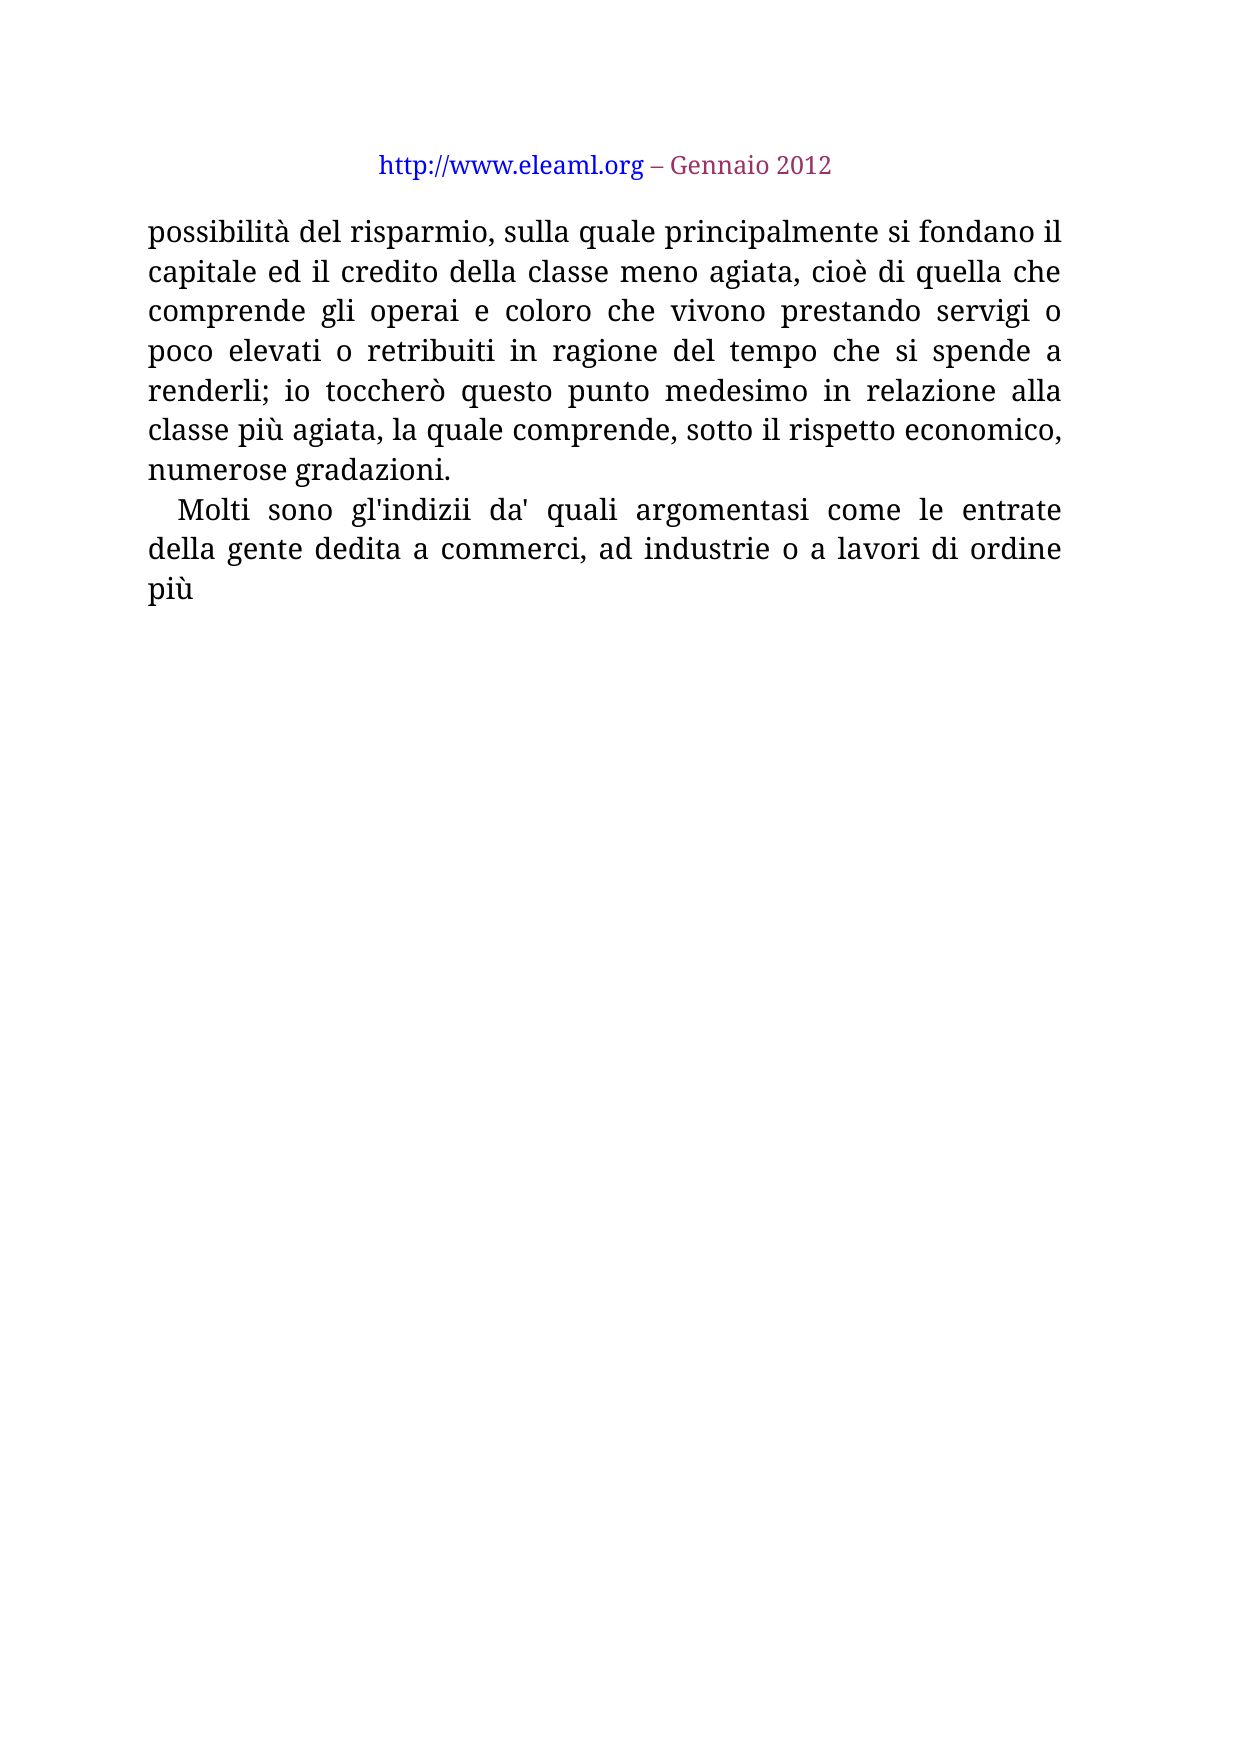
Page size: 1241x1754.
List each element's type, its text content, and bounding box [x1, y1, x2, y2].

text Molti sono gl'indizii da' quali argomentasi come le entrate della gente dedita a commerci, ad industrie o a lavori di ordine più [148, 489, 1063, 608]
text possibilità del risparmio, sulla quale principalmente si fondano il capitale ed il credito della classe meno agiata, cioè di quella che comprende gli operai e coloro che vivono prestando servigi o poco elevati o retribuiti in ragione del tempo che si spende a renderli; io toccherò questo punto medesimo in relazione alla classe più agiata, la quale comprende, sotto il rispetto economico, numerose gradazioni. [148, 211, 1063, 489]
